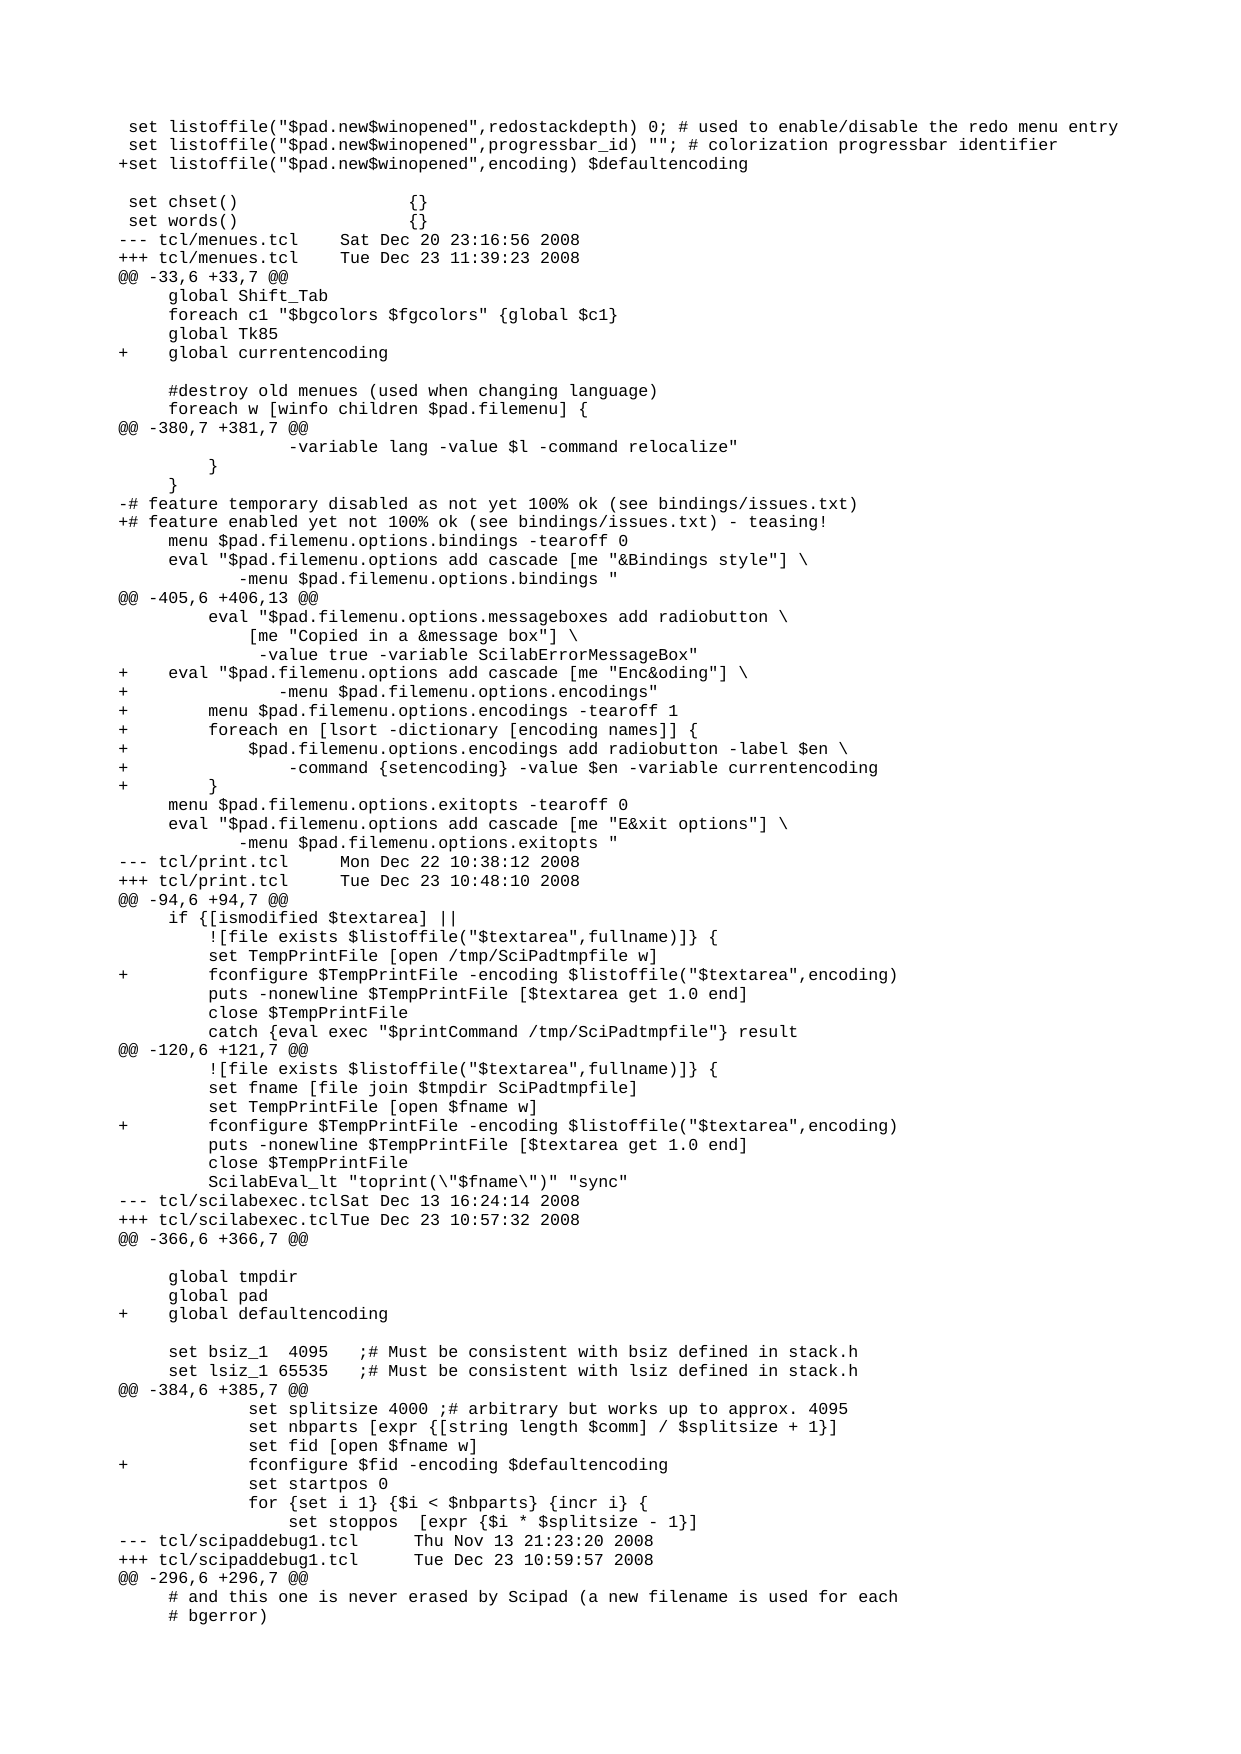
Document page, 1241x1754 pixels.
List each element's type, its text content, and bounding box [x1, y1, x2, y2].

text catch {eval exec "$printCommand /tmp/SciPadtmpfile"} result [118, 1023, 1122, 1042]
text + fconfigure $fid -encoding $defaultencoding [118, 1457, 1122, 1476]
text + -command {setencoding} -value $en -variable currentencoding [118, 759, 1122, 778]
text + global currentencoding [118, 344, 1122, 363]
text # and this one is never erased by Scipad (a new filename is used for each [118, 1589, 1122, 1608]
text eval "$pad.filemenu.options add cascade [me "&Bindings style"] \ [118, 552, 1122, 571]
text -# feature temporary disabled as not yet 100% ok (see bindings/issues.txt) [118, 495, 1122, 514]
text -value true -variable ScilabErrorMessageBox" [118, 646, 1122, 665]
text set splitsize 4000 ;# arbitrary but works up to approx. 4095 [118, 1400, 1122, 1419]
text + eval "$pad.filemenu.options add cascade [me "Enc&oding"] \ [118, 665, 1122, 684]
text ScilabEval_lt "toprint(\"$fname\")" "sync" [118, 1174, 1122, 1193]
text @@ -366,6 +366,7 @@ [118, 1231, 1122, 1249]
text + foreach en [lsort -dictionary [encoding names]] { [118, 721, 1122, 740]
text ![file exists $listoffile("$textarea",fullname)]} { [118, 1061, 1122, 1080]
text --- tcl/print.tcl Mon Dec 22 10:38:12 2008 [118, 853, 1122, 872]
text close $TempPrintFile [118, 1155, 1122, 1174]
text global Tk85 [118, 326, 1122, 344]
text foreach c1 "$bgcolors $fgcolors" {global $c1} [118, 307, 1122, 326]
text +++ tcl/menues.tcl Tue Dec 23 11:39:23 2008 [118, 250, 1122, 269]
text +++ tcl/scipaddebug1.tcl Tue Dec 23 10:59:57 2008 [118, 1551, 1122, 1570]
text -variable lang -value $l -command relocalize" [118, 439, 1122, 457]
text set startpos 0 [118, 1476, 1122, 1494]
text +set listoffile("$pad.new$winopened",encoding) $defaultencoding [118, 156, 1122, 175]
text global tmpdir [118, 1268, 1122, 1287]
text set listoffile("$pad.new$winopened",redostackdepth) 0; # used to enable/disable the redo menu entry [118, 118, 1122, 137]
text set fid [open $fname w] [118, 1438, 1122, 1457]
text set listoffile("$pad.new$winopened",progressbar_id) ""; # colorization progressbar identifier [118, 137, 1122, 156]
text + fconfigure $TempPrintFile -encoding $listoffile("$textarea",encoding) [118, 1117, 1122, 1136]
text -menu $pad.filemenu.options.bindings " [118, 571, 1122, 589]
text +# feature enabled yet not 100% ok (see bindings/issues.txt) - teasing! [118, 514, 1122, 533]
text if {[ismodified $textarea] || [118, 910, 1122, 929]
text } [118, 476, 1122, 495]
text set nbparts [expr {[string length $comm] / $splitsize + 1}] [118, 1419, 1122, 1438]
text global Shift_Tab [118, 288, 1122, 307]
text # bgerror) [118, 1608, 1122, 1626]
text + global defaultencoding [118, 1306, 1122, 1325]
text set TempPrintFile [open /tmp/SciPadtmpfile w] [118, 948, 1122, 967]
text menu $pad.filemenu.options.exitopts -tearoff 0 [118, 797, 1122, 816]
text + } [118, 778, 1122, 797]
text set lsiz_1 65535 ;# Must be consistent with lsiz defined in stack.h [118, 1362, 1122, 1381]
text for {set i 1} {$i < $nbparts} {incr i} { [118, 1494, 1122, 1513]
text } [118, 457, 1122, 476]
text set chset() {} [118, 193, 1122, 212]
text --- tcl/scipaddebug1.tcl Thu Nov 13 21:23:20 2008 [118, 1532, 1122, 1551]
text @@ -405,6 +406,13 @@ [118, 589, 1122, 608]
text @@ -33,6 +33,7 @@ [118, 269, 1122, 288]
text [me "Copied in a &message box"] \ [118, 627, 1122, 646]
text puts -nonewline $TempPrintFile [$textarea get 1.0 end] [118, 1136, 1122, 1155]
text global pad [118, 1287, 1122, 1306]
text --- tcl/menues.tcl Sat Dec 20 23:16:56 2008 [118, 231, 1122, 250]
text + -menu $pad.filemenu.options.encodings" [118, 684, 1122, 703]
text + fconfigure $TempPrintFile -encoding $listoffile("$textarea",encoding) [118, 967, 1122, 985]
text +++ tcl/print.tcl Tue Dec 23 10:48:10 2008 [118, 872, 1122, 891]
text eval "$pad.filemenu.options add cascade [me "E&xit options"] \ [118, 816, 1122, 834]
text @@ -296,6 +296,7 @@ [118, 1570, 1122, 1589]
text ![file exists $listoffile("$textarea",fullname)]} { [118, 929, 1122, 948]
text set stoppos [expr {$i * $splitsize - 1}] [118, 1513, 1122, 1532]
text set words() {} [118, 212, 1122, 231]
text foreach w [winfo children $pad.filemenu] { [118, 401, 1122, 420]
text + menu $pad.filemenu.options.encodings -tearoff 1 [118, 703, 1122, 721]
text set bsiz_1 4095 ;# Must be consistent with bsiz defined in stack.h [118, 1344, 1122, 1362]
text eval "$pad.filemenu.options.messageboxes add radiobutton \ [118, 608, 1122, 627]
text --- tcl/scilabexec.tcl Sat Dec 13 16:24:14 2008 [118, 1193, 1122, 1212]
text @@ -120,6 +121,7 @@ [118, 1042, 1122, 1061]
text puts -nonewline $TempPrintFile [$textarea get 1.0 end] [118, 985, 1122, 1004]
text close $TempPrintFile [118, 1004, 1122, 1023]
text menu $pad.filemenu.options.bindings -tearoff 0 [118, 533, 1122, 552]
text +++ tcl/scilabexec.tcl Tue Dec 23 10:57:32 2008 [118, 1212, 1122, 1231]
text set TempPrintFile [open $fname w] [118, 1098, 1122, 1117]
text @@ -384,6 +385,7 @@ [118, 1381, 1122, 1400]
text set fname [file join $tmpdir SciPadtmpfile] [118, 1080, 1122, 1098]
text @@ -380,7 +381,7 @@ [118, 420, 1122, 439]
text + $pad.filemenu.options.encodings add radiobutton -label $en \ [118, 740, 1122, 759]
text -menu $pad.filemenu.options.exitopts " [118, 834, 1122, 853]
text @@ -94,6 +94,7 @@ [118, 891, 1122, 910]
text #destroy old menues (used when changing language) [118, 382, 1122, 401]
